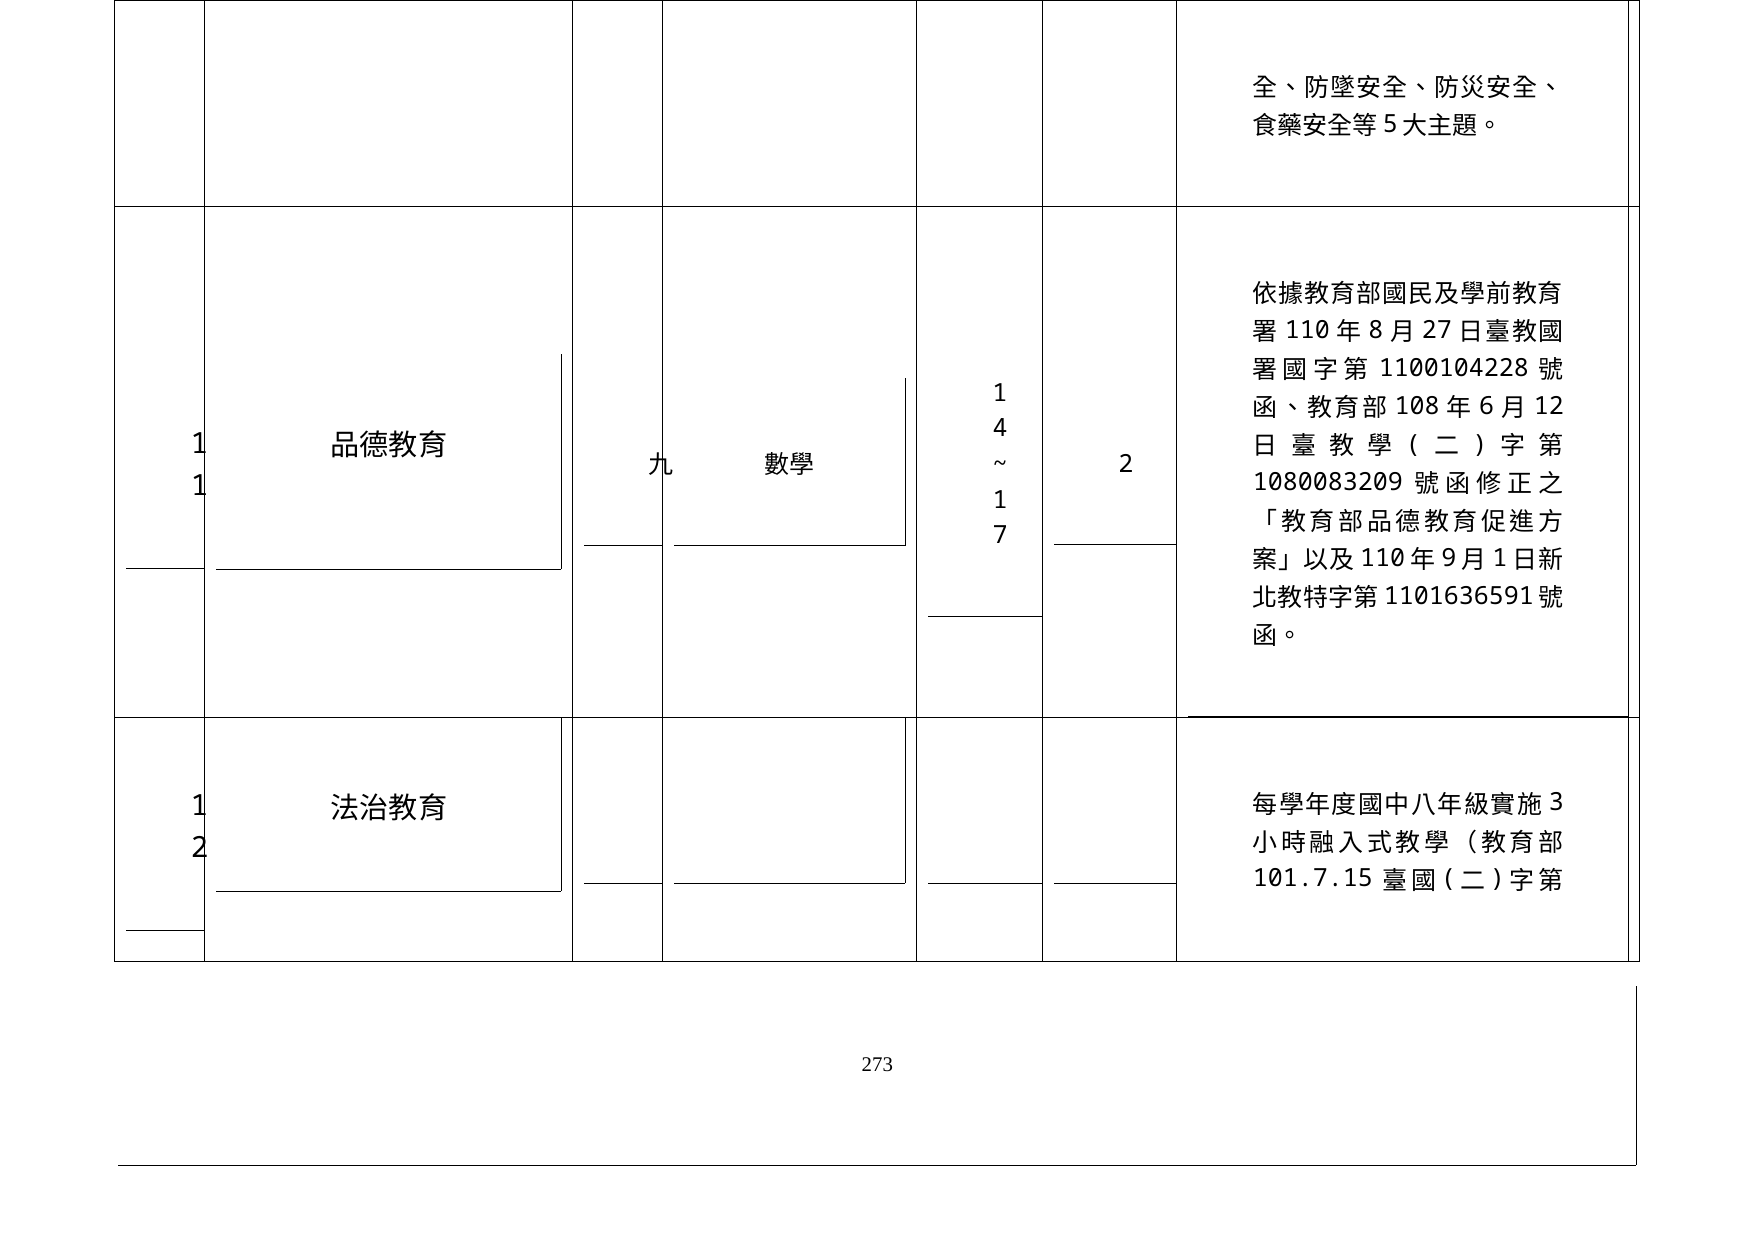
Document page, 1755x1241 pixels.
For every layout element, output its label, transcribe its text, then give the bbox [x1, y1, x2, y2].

table_cell [573, 718, 662, 961]
table_cell 全、防墜安全、防災安全、食藥安全等5大主題。 [1177, 1, 1628, 206]
table_cell [573, 1, 662, 206]
table_cell 12 [115, 718, 204, 961]
table_cell 14~17 [917, 207, 1042, 717]
table_cell [1629, 718, 1639, 961]
table_cell 12 [196, 846, 204, 855]
table_cell 2 [1043, 207, 1176, 717]
table_cell 品德教育 [205, 207, 572, 717]
table_cell 11 [115, 207, 204, 717]
table_cell [663, 718, 916, 961]
table_cell [1043, 1, 1176, 206]
table_cell 依據教育部國民及學前教育署110年8月27日臺教國署國字第1100104228號函、教育部108年6月12日臺教學(二)字第1080083209號函修正之「教育部品德教育促進方案」以及110年9月1日新北教特字第1101636591號函。 [1177, 207, 1628, 717]
table_cell [1043, 718, 1176, 961]
table_cell 安全教育 [205, 1, 572, 206]
table_cell [917, 1, 1042, 206]
table_cell 每學年度國中八年級實施3小時融入式教學（教育部101.7.15臺國(二)字第 [1177, 718, 1628, 961]
table_cell [663, 1, 916, 206]
table_cell 數學 [663, 207, 916, 717]
table_cell [1629, 207, 1639, 717]
table_cell 九 [573, 207, 662, 717]
table_cell 法治教育 [205, 718, 572, 961]
table_cell [917, 718, 1042, 961]
table_cell 10 [115, 1, 204, 206]
table_cell [1629, 1, 1639, 206]
